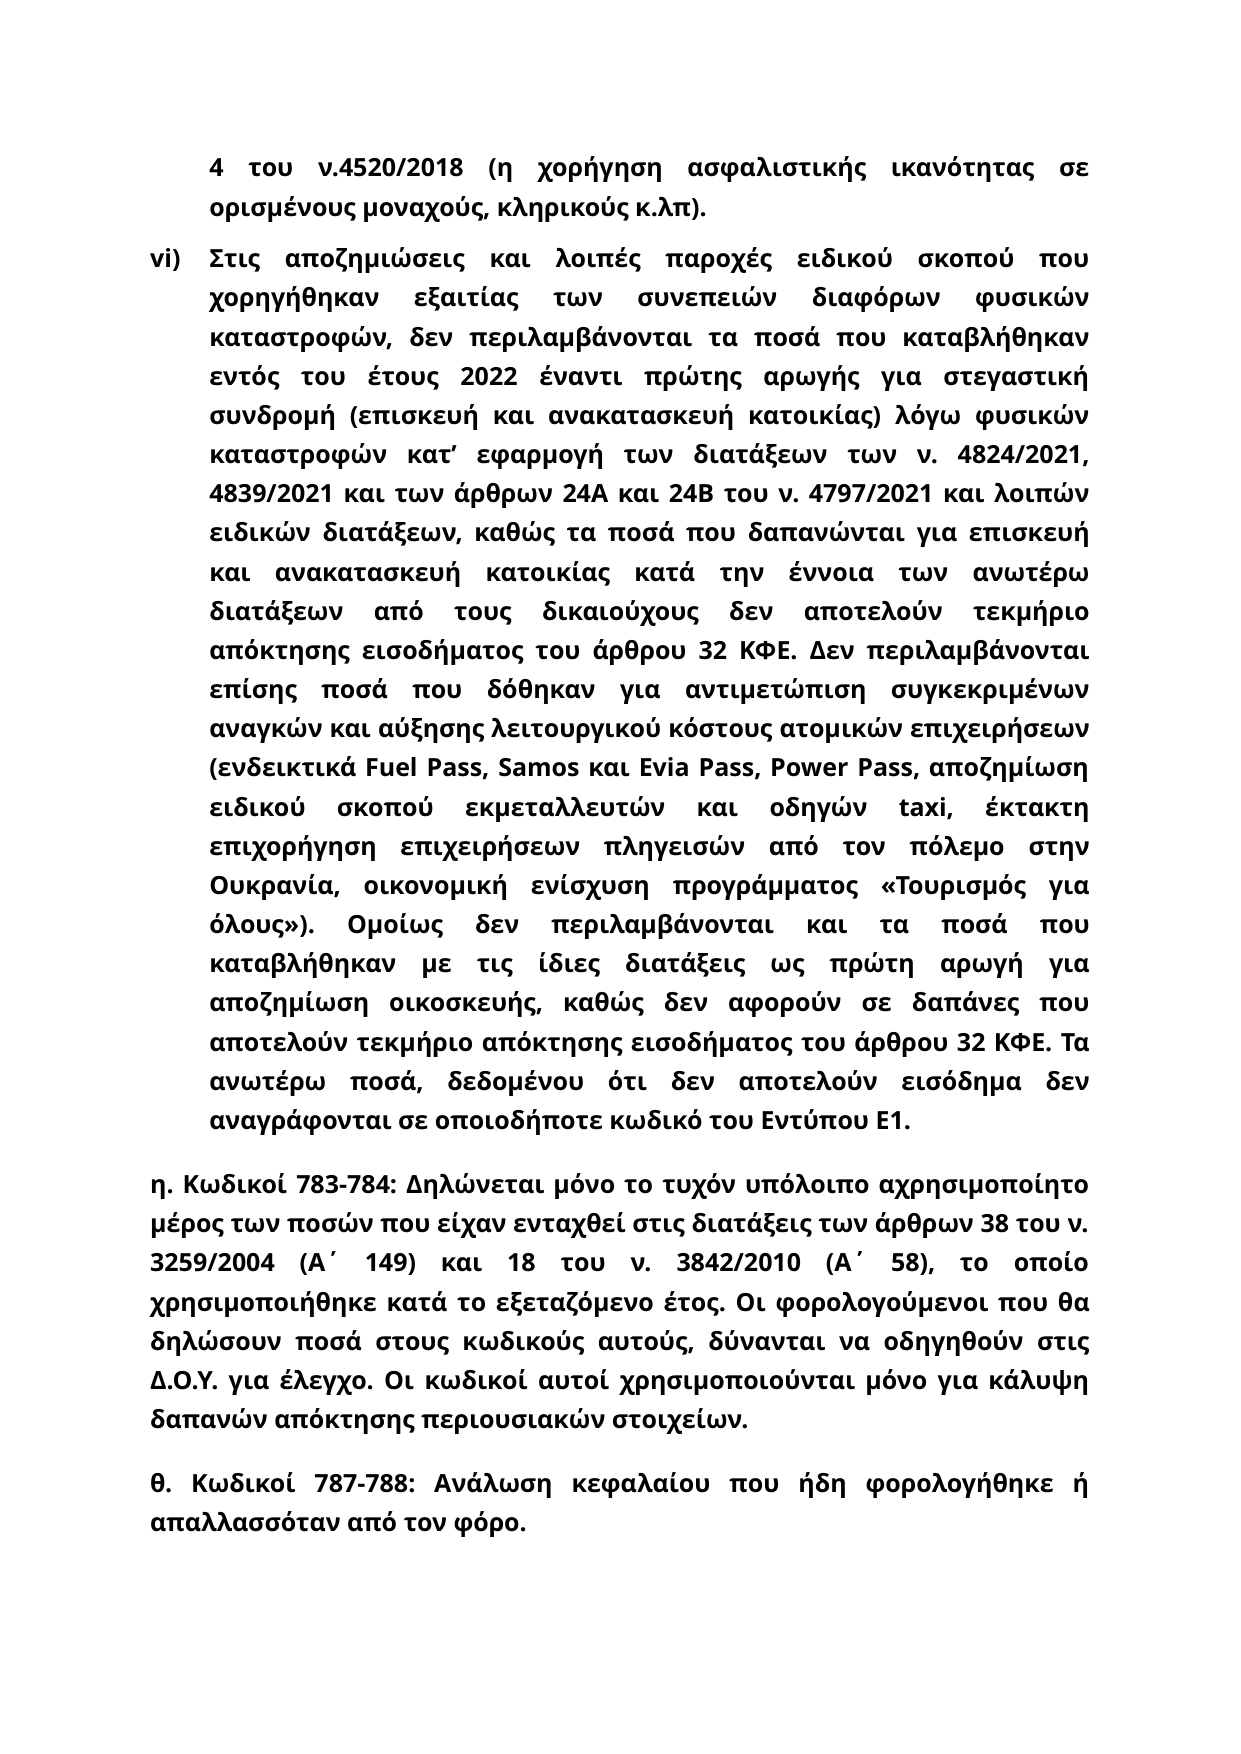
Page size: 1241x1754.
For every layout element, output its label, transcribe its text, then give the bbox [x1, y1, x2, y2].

text θ. Κωδικοί 787-788: Ανάλωση κεφαλαίου που ήδη φορολογήθηκε ή απαλλασσόταν από τον φόρο. [150, 1466, 1090, 1539]
list vi) Στις αποζημιώσεις και λοιπές παροχές ειδικού σκοπού που χορηγήθηκαν εξαιτίας των συνεπειών διαφόρων φυσικών καταστροφών, δεν περιλαμβάνονται τα ποσά που καταβλήθηκαν εντός του έτους 2022 έναντι πρώτης αρωγής για στεγαστική συνδρομή (επισκευή και ανακατασκευή κατοικίας) λόγω φυσικών καταστροφών κατ’ εφαρμογή των διατάξεων των ν. 4824/2021, 4839/2021 και των άρθρων 24Α και 24Β του ν. 4797/2021 και λοιπών ειδικών διατάξεων, καθώς τα ποσά που δαπανώνται για επισκευή και ανακατασκευή κατοικίας κατά την έννοια των ανωτέρω διατάξεων από τους δικαιούχους δεν αποτελούν τεκμήριο απόκτησης εισοδήματος του άρθρου 32 ΚΦΕ. Δεν περιλαμβάνονται επίσης ποσά που δόθηκαν για αντιμετώπιση συγκεκριμένων αναγκών και αύξησης λειτουργικού κόστους ατομικών επιχειρήσεων (ενδεικτικά Fuel Pass, Samos και Evia Pass, Power Pass, αποζημίωση ειδικού σκοπού εκμεταλλευτών και οδηγών taxi, έκτακτη επιχορήγηση επιχειρήσεων πληγεισών από τον πόλεμο στην Ουκρανία, οικονομική ενίσχυση προγράμματος «Τουρισμός για όλους»). Ομοίως δεν περιλαμβάνονται και τα ποσά που καταβλήθηκαν με τις ίδιες διατάξεις ως πρώτη αρωγή για αποζημίωση οικοσκευής, καθώς δεν αφορούν σε δαπάνες που αποτελούν τεκμήριο απόκτησης εισοδήματος του άρθρου 32 ΚΦΕ. Τα ανωτέρω ποσά, δεδομένου ότι δεν αποτελούν εισόδημα δεν αναγράφονται σε οποιοδήποτε κωδικό του Εντύπου Ε1. [150, 241, 1090, 1137]
text η. Κωδικοί 783-784: Δηλώνεται μόνο το τυχόν υπόλοιπο αχρησιμοποίητο μέρος των ποσών που είχαν ενταχθεί στις διατάξεις των άρθρων 38 του ν. 3259/2004 (Α΄ 149) και 18 του ν. 3842/2010 (Α΄ 58), το οποίο χρησιμοποιήθηκε κατά το εξεταζόμενο έτος. Οι φορολογούμενοι που θα δηλώσουν ποσά στους κωδικούς αυτούς, δύνανται να οδηγηθούν στις Δ.Ο.Υ. για έλεγχο. Οι κωδικοί αυτοί χρησιμοποιούνται μόνο για κάλυψη δαπανών απόκτησης περιουσιακών στοιχείων. [150, 1167, 1090, 1436]
list 4 του ν.4520/2018 (η χορήγηση ασφαλιστικής ικανότητας σε ορισμένους μοναχούς, κληρικούς κ.λπ). [150, 150, 1090, 223]
